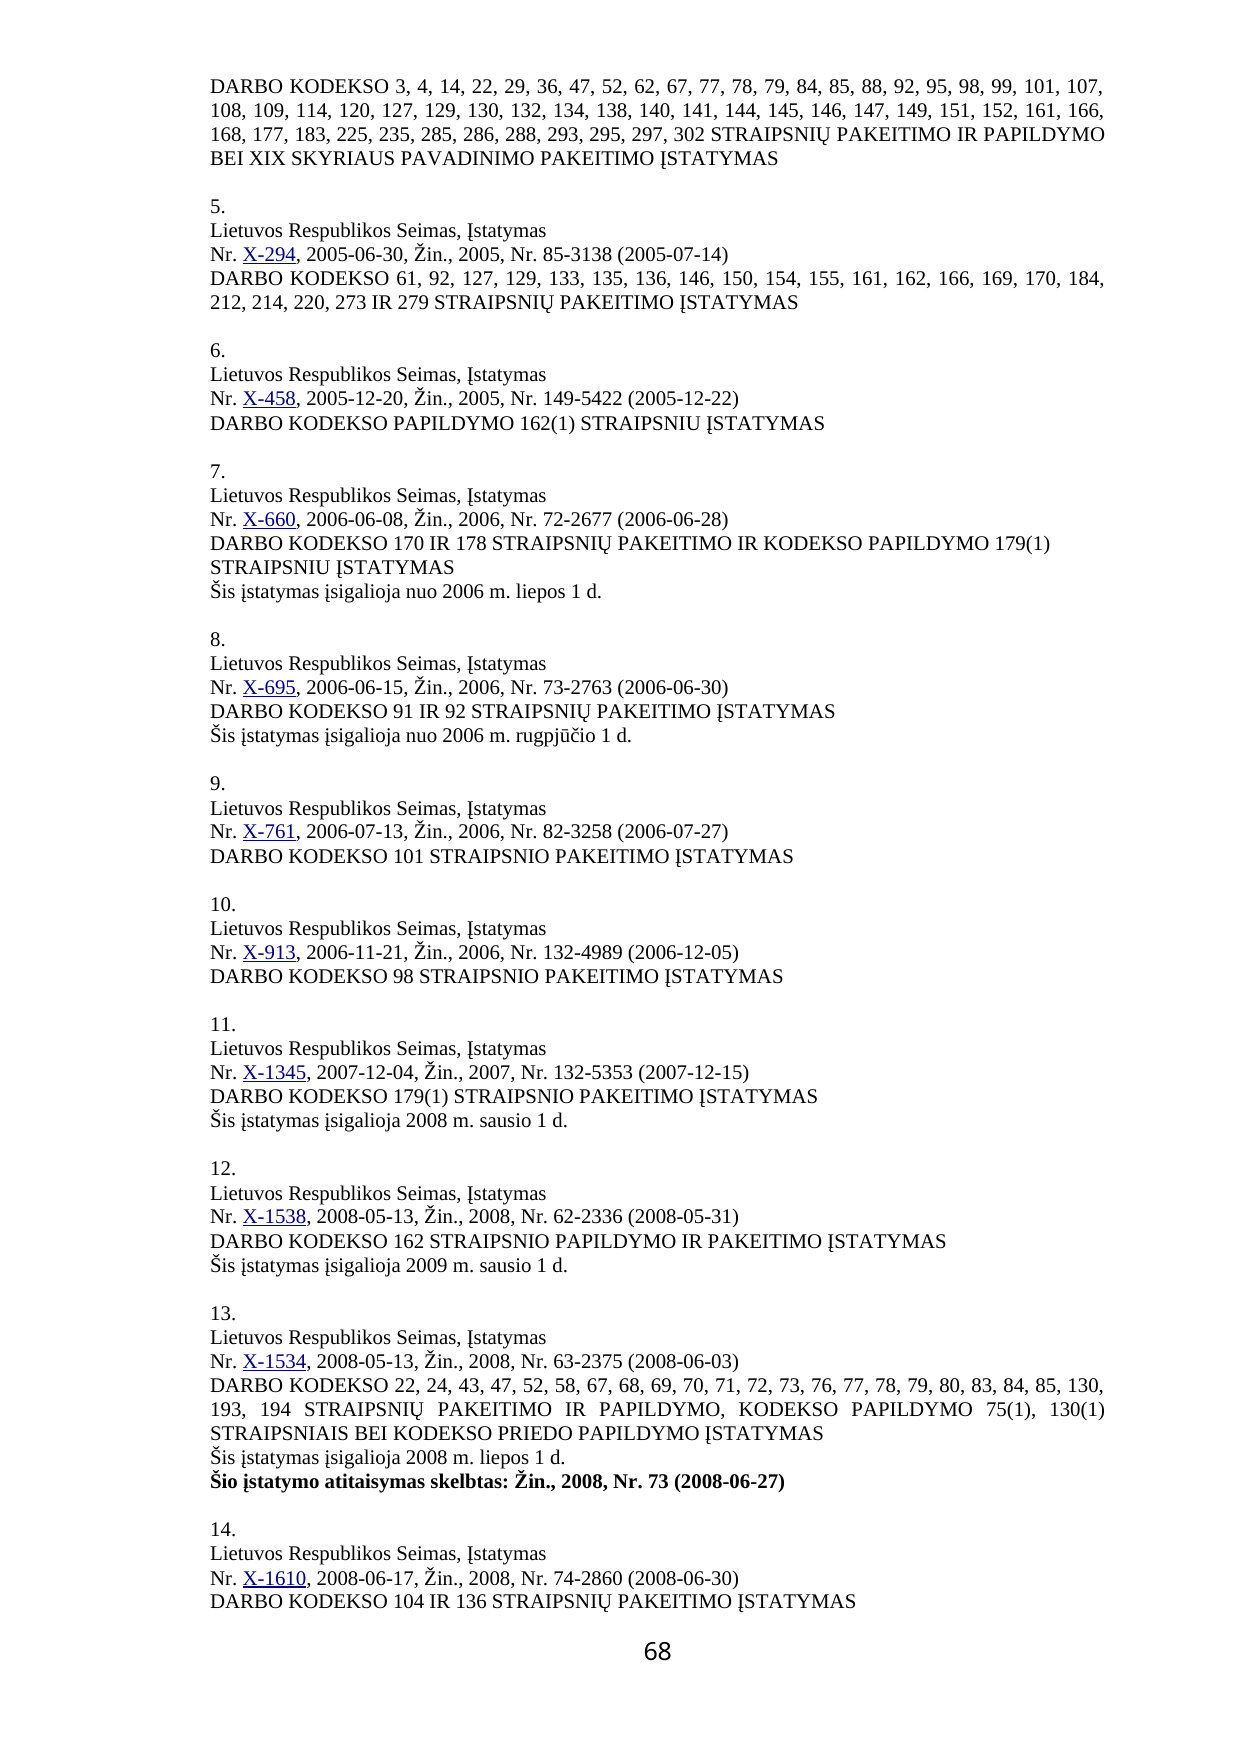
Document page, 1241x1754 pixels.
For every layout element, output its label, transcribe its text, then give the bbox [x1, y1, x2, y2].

text 14. [210, 1517, 1106, 1541]
text Lietuvos Respublikos Seimas, Įstatymas [210, 1180, 1106, 1204]
text Nr. X-1538, 2008-05-13, Žin., 2008, Nr. 62-2336 (2008-05-31) [210, 1204, 1106, 1228]
text Lietuvos Respublikos Seimas, Įstatymas [210, 651, 1106, 675]
text Šis įstatymas įsigalioja nuo 2006 m. rugpjūčio 1 d. [210, 723, 1106, 747]
text Lietuvos Respublikos Seimas, Įstatymas [210, 1325, 1106, 1349]
text DARBO KODEKSO 91 IR 92 STRAIPSNIŲ PAKEITIMO ĮSTATYMAS [210, 699, 1106, 723]
text Šis įstatymas įsigalioja 2008 m. liepos 1 d. [210, 1445, 1106, 1469]
text Šis įstatymas įsigalioja 2008 m. sausio 1 d. [210, 1108, 1106, 1132]
text 8. [210, 627, 1106, 651]
text DARBO KODEKSO 170 IR 178 STRAIPSNIŲ PAKEITIMO IR KODEKSO PAPILDYMO 179(1) STRAIPSNIU ĮSTATYMAS [210, 531, 1106, 579]
text Lietuvos Respublikos Seimas, Įstatymas [210, 362, 1106, 386]
text DARBO KODEKSO PAPILDYMO 162(1) STRAIPSNIU ĮSTATYMAS [210, 410, 1106, 434]
text DARBO KODEKSO 162 STRAIPSNIO PAPILDYMO IR PAKEITIMO ĮSTATYMAS [210, 1228, 1106, 1253]
text Nr. X-1534, 2008-05-13, Žin., 2008, Nr. 63-2375 (2008-06-03) [210, 1349, 1106, 1373]
text DARBO KODEKSO 3, 4, 14, 22, 29, 36, 47, 52, 62, 67, 77, 78, 79, 84, 85, 88, 92, 95, 98, 99, 101, 107, 108, 109, 114, 120, 127, 129, 130, 132, 134, 138, 140, 141, 144, 145, 146, 147, 149, 151, 152, 161, 166, 168, 177, 183, 225, 235, 285, 286, 288, 293, 295, 297, 302 STRAIPSNIŲ PAKEITIMO IR PAPILDYMO BEI XIX SKYRIAUS PAVADINIMO PAKEITIMO ĮSTATYMAS [210, 73, 1106, 170]
text Šis įstatymas įsigalioja nuo 2006 m. liepos 1 d. [210, 579, 1106, 603]
text Šio įstatymo atitaisymas skelbtas: Žin., 2008, Nr. 73 (2008-06-27) [210, 1469, 1106, 1493]
text Nr. X-1610, 2008-06-17, Žin., 2008, Nr. 74-2860 (2008-06-30) [210, 1565, 1106, 1589]
text 6. [210, 338, 1106, 362]
text DARBO KODEKSO 179(1) STRAIPSNIO PAKEITIMO ĮSTATYMAS [210, 1084, 1106, 1108]
text 7. [210, 458, 1106, 483]
text Lietuvos Respublikos Seimas, Įstatymas [210, 795, 1106, 819]
text 10. [210, 892, 1106, 916]
text Nr. X-1345, 2007-12-04, Žin., 2007, Nr. 132-5353 (2007-12-15) [210, 1060, 1106, 1084]
text Lietuvos Respublikos Seimas, Įstatymas [210, 1541, 1106, 1565]
text 11. [210, 1012, 1106, 1036]
text Nr. X-761, 2006-07-13, Žin., 2006, Nr. 82-3258 (2006-07-27) [210, 819, 1106, 843]
text DARBO KODEKSO 104 IR 136 STRAIPSNIŲ PAKEITIMO ĮSTATYMAS [210, 1589, 1106, 1613]
text 9. [210, 771, 1106, 795]
text 13. [210, 1301, 1106, 1325]
text Lietuvos Respublikos Seimas, Įstatymas [210, 483, 1106, 507]
text Nr. X-458, 2005-12-20, Žin., 2005, Nr. 149-5422 (2005-12-22) [210, 386, 1106, 410]
text DARBO KODEKSO 22, 24, 43, 47, 52, 58, 67, 68, 69, 70, 71, 72, 73, 76, 77, 78, 79, 80, 83, 84, 85, 130, 193, 194 STRAIPSNIŲ PAKEITIMO IR PAPILDYMO, KODEKSO PAPILDYMO 75(1), 130(1) STRAIPSNIAIS BEI KODEKSO PRIEDO PAPILDYMO ĮSTATYMAS [210, 1373, 1106, 1445]
text Nr. X-294, 2005-06-30, Žin., 2005, Nr. 85-3138 (2005-07-14) [210, 242, 1106, 266]
text Nr. X-695, 2006-06-15, Žin., 2006, Nr. 73-2763 (2006-06-30) [210, 675, 1106, 699]
text DARBO KODEKSO 98 STRAIPSNIO PAKEITIMO ĮSTATYMAS [210, 964, 1106, 988]
text DARBO KODEKSO 101 STRAIPSNIO PAKEITIMO ĮSTATYMAS [210, 843, 1106, 868]
text 5. [210, 194, 1106, 218]
text Lietuvos Respublikos Seimas, Įstatymas [210, 1036, 1106, 1060]
text Nr. X-660, 2006-06-08, Žin., 2006, Nr. 72-2677 (2006-06-28) [210, 507, 1106, 531]
text Lietuvos Respublikos Seimas, Įstatymas [210, 916, 1106, 940]
text DARBO KODEKSO 61, 92, 127, 129, 133, 135, 136, 146, 150, 154, 155, 161, 162, 166, 169, 170, 184, 212, 214, 220, 273 IR 279 STRAIPSNIŲ PAKEITIMO ĮSTATYMAS [210, 266, 1106, 314]
text 12. [210, 1156, 1106, 1180]
text Lietuvos Respublikos Seimas, Įstatymas [210, 218, 1106, 242]
text Nr. X-913, 2006-11-21, Žin., 2006, Nr. 132-4989 (2006-12-05) [210, 940, 1106, 964]
text Šis įstatymas įsigalioja 2009 m. sausio 1 d. [210, 1253, 1106, 1277]
